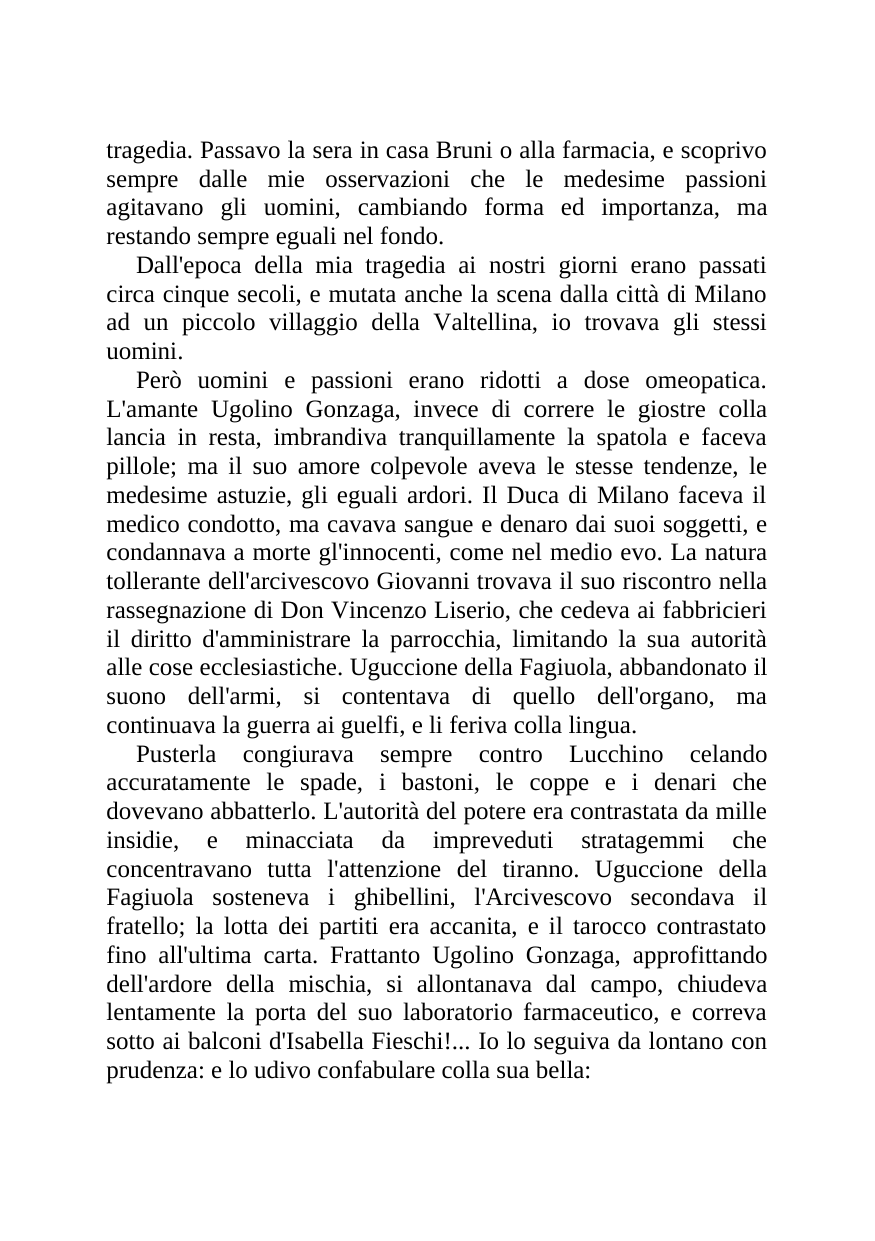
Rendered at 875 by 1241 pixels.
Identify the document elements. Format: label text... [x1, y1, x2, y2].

text Però uomini e passioni erano ridotti a dose omeopatica. L'amante Ugolino Gonzaga, invece di correre le giostre colla lancia in resta, imbrandiva tranquillamente la spatola e faceva pillole; ma il suo amore colpevole aveva le stesse tendenze, le medesime astuzie, gli eguali ardori. Il Duca di Milano faceva il medico condotto, ma cavava sangue e denaro dai suoi soggetti, e condannava a morte gl'innocenti, come nel medio evo. La natura tollerante dell'arcivescovo Giovanni trovava il suo riscontro nella rassegnazione di Don Vincenzo Liserio, che cedeva ai fabbricieri il diritto d'amministrare la parrocchia, limitando la sua autorità alle cose ecclesiastiche. Uguccione della Fagiuola, abbandonato il suono dell'armi, si contentava di quello dell'organo, ma continuava la guerra ai guelfi, e li feriva colla lingua. [106, 365, 768, 739]
text Dall'epoca della mia tragedia ai nostri giorni erano passati circa cinque secoli, e mutata anche la scena dalla città di Milano ad un piccolo villaggio della Valtellina, io trovava gli stessi uomini. [106, 250, 768, 365]
text Pusterla congiurava sempre contro Lucchino celando accuratamente le spade, i bastoni, le coppe e i denari che dovevano abbatterlo. L'autorità del potere era contrastata da mille insidie, e minacciata da impreveduti stratagemmi che concentravano tutta l'attenzione del tiranno. Uguccione della Fagiuola sosteneva i ghibellini, l'Arcivescovo secondava il fratello; la lotta dei partiti era accanita, e il tarocco contrastato fino all'ultima carta. Frattanto Ugolino Gonzaga, approfittando dell'ardore della mischia, si allontanava dal campo, chiudeva lentamente la porta del suo laboratorio farmaceutico, e correva sotto ai balconi d'Isabella Fieschi!... Io lo seguiva da lontano con prudenza: e lo udivo confabulare colla sua bella: [106, 739, 768, 1084]
text tragedia. Passavo la sera in casa Bruni o alla farmacia, e scoprivo sempre dalle mie osservazioni che le medesime passioni agitavano gli uomini, cambiando forma ed importanza, ma restando sempre eguali nel fondo. [106, 135, 768, 250]
